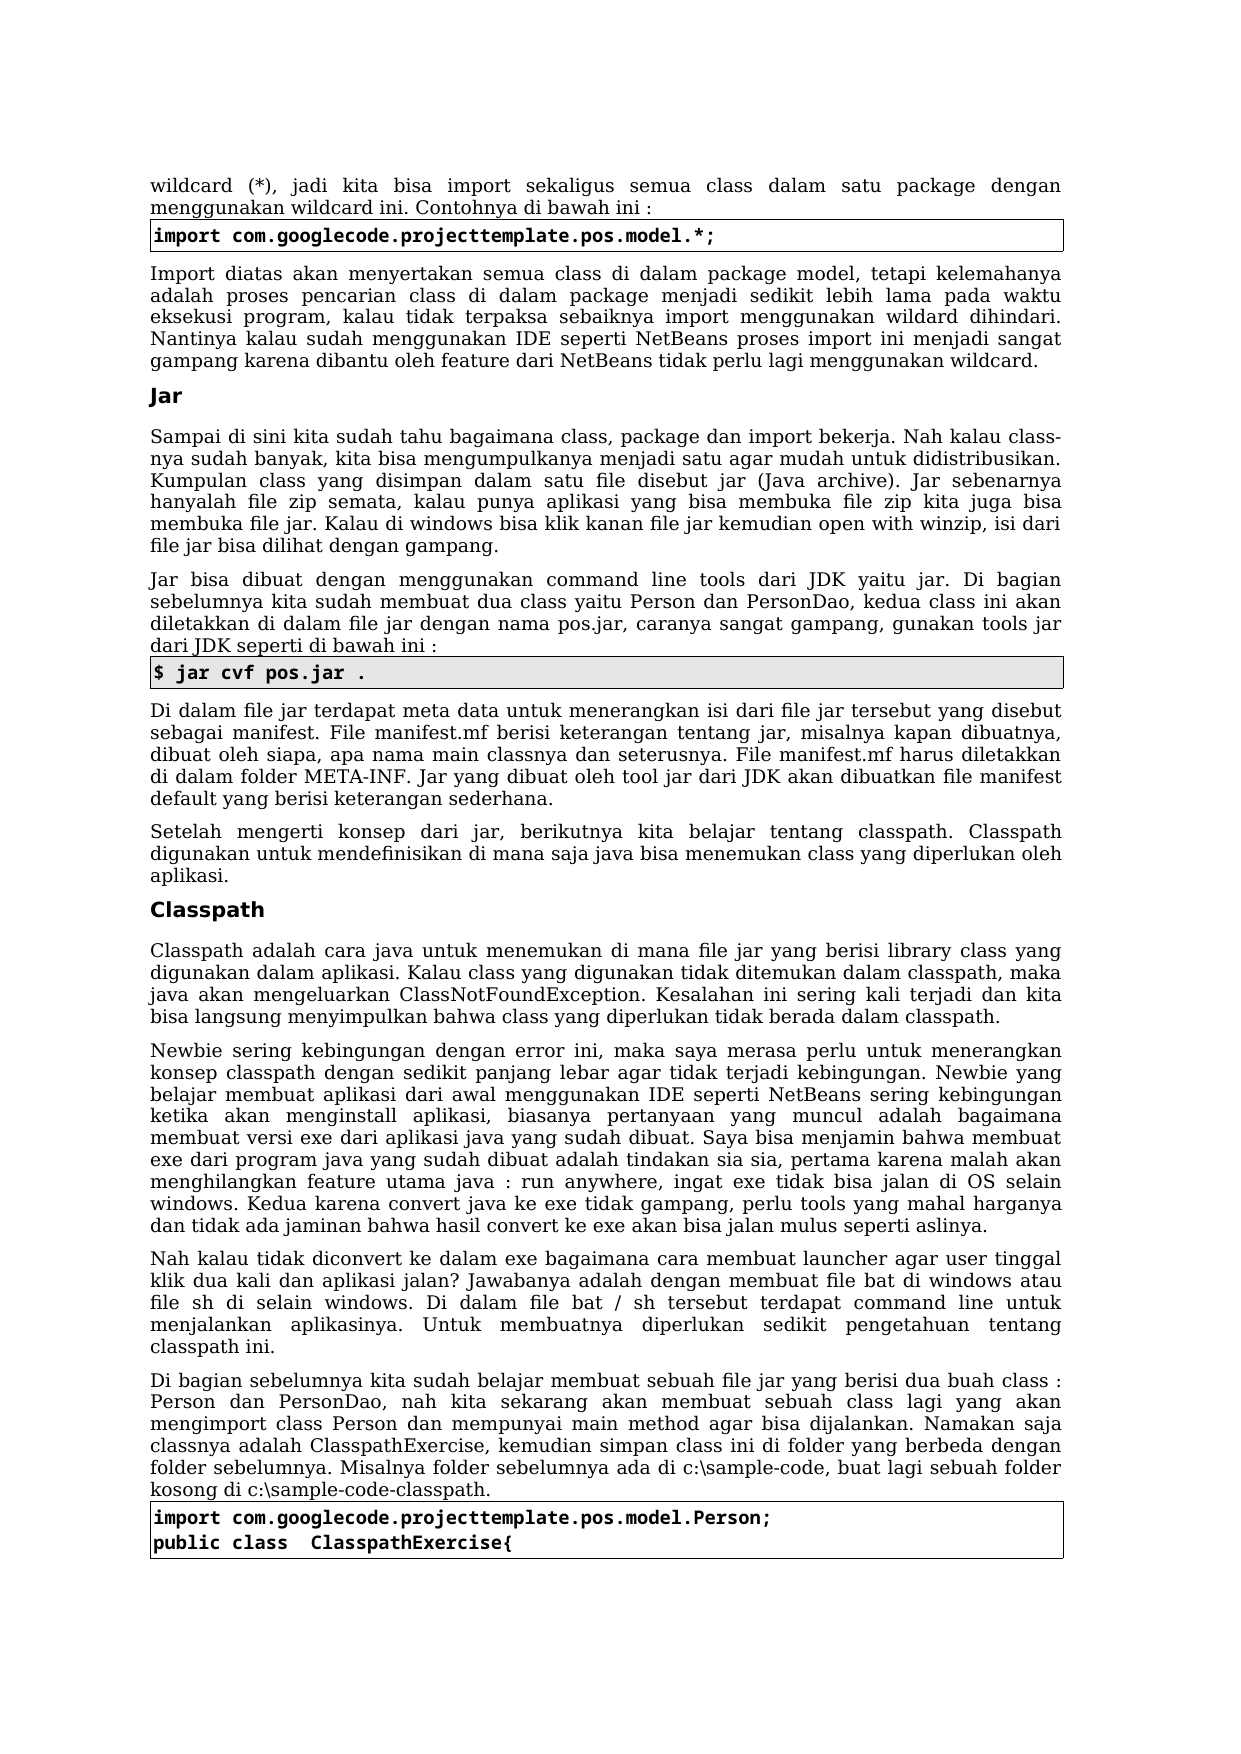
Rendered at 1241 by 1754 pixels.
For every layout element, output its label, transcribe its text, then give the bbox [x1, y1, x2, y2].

text Di dalam file jar terdapat meta data untuk menerangkan isi dari file jar tersebut yang disebut sebagai manifest. File manifest.mf berisi keterangan tentang jar, misalnya kapan dibuatnya, dibuat oleh siapa, apa nama main classnya dan seterusnya. File manifest.mf harus diletakkan di dalam folder META-INF. Jar yang dibuat oleh tool jar dari JDK akan dibuatkan file manifest default yang berisi keterangan sederhana. [150, 700, 1063, 809]
text Nah kalau tidak diconvert ke dalam exe bagaimana cara membuat launcher agar user tinggal klik dua kali dan aplikasi jalan? Jawabanya adalah dengan membuat file bat di windows atau file sh di selain windows. Di dalam file bat / sh tersebut terdapat command line untuk menjalankan aplikasinya. Untuk membuatnya diperlukan sedikit pengetahuan tentang classpath ini. [150, 1248, 1063, 1358]
text Setelah mengerti konsep dari jar, berikutnya kita belajar tentang classpath. Classpath digunakan untuk mendefinisikan di mana saja java bisa menemukan class yang diperlukan oleh aplikasi. [150, 821, 1063, 887]
text Import diatas akan menyertakan semua class di dalam package model, tetapi kelemahanya adalah proses pencarian class di dalam package menjadi sedikit lebih lama pada waktu eksekusi program, kalau tidak terpaksa sebaiknya import menggunakan wildard dihindari. Nantinya kalau sudah menggunakan IDE seperti NetBeans proses import ini menjadi sangat gampang karena dibantu oleh feature dari NetBeans tidak perlu lagi menggunakan wildcard. [150, 263, 1063, 372]
subtitle Classpath [150, 898, 1063, 923]
text Sampai di sini kita sudah tahu bagaimana class, package dan import bekerja. Nah kalau class-nya sudah banyak, kita bisa mengumpulkanya menjadi satu agar mudah untuk didistribusikan. Kumpulan class yang disimpan dalam satu file disebut jar (Java archive). Jar sebenarnya hanyalah file zip semata, kalau punya aplikasi yang bisa membuka file zip kita juga bisa membuka file jar. Kalau di windows bisa klik kanan file jar kemudian open with winzip, isi dari file jar bisa dilihat dengan gampang. [150, 426, 1063, 557]
text wildcard (*), jadi kita bisa import sekaligus semua class dalam satu package dengan menggunakan wildcard ini. Contohnya di bawah ini : [150, 176, 1063, 219]
text Classpath adalah cara java untuk menemukan di mana file jar yang berisi library class yang digunakan dalam aplikasi. Kalau class yang digunakan tidak ditemukan dalam classpath, maka java akan mengeluarkan ClassNotFoundException. Kesalahan ini sering kali terjadi dan kita bisa langsung menyimpulkan bahwa class yang diperlukan tidak berada dalam classpath. [150, 941, 1063, 1028]
subtitle Jar [150, 384, 1063, 408]
text $ jar cvf pos.jar . [151, 657, 1063, 688]
text import com.googlecode.projecttemplate.pos.model.*; [151, 220, 1063, 251]
text Di bagian sebelumnya kita sudah belajar membuat sebuah file jar yang berisi dua buah class : Person dan PersonDao, nah kita sekarang akan membuat sebuah class lagi yang akan mengimport class Person dan mempunyai main method agar bisa dijalankan. Namakan saja classnya adalah ClasspathExercise, kemudian simpan class ini di folder yang berbeda dengan folder sebelumnya. Misalnya folder sebelumnya ada di c:\sample-code, buat lagi sebuah folder kosong di c:\sample-code-classpath. [150, 1369, 1063, 1501]
text Newbie sering kebingungan dengan error ini, maka saya merasa perlu untuk menerangkan konsep classpath dengan sedikit panjang lebar agar tidak terjadi kebingungan. Newbie yang belajar membuat aplikasi dari awal menggunakan IDE seperti NetBeans sering kebingungan ketika akan menginstall aplikasi, biasanya pertanyaan yang muncul adalah bagaimana membuat versi exe dari aplikasi java yang sudah dibuat. Saya bisa menjamin bahwa membuat exe dari program java yang sudah dibuat adalah tindakan sia sia, pertama karena malah akan menghilangkan feature utama java : run anywhere, ingat exe tidak bisa jalan di OS selain windows. Kedua karena convert java ke exe tidak gampang, perlu tools yang mahal harganya dan tidak ada jaminan bahwa hasil convert ke exe akan bisa jalan mulus seperti aslinya. [150, 1040, 1063, 1237]
text Jar bisa dibuat dengan menggunakan command line tools dari JDK yaitu jar. Di bagian sebelumnya kita sudah membuat dua class yaitu Person dan PersonDao, kedua class ini akan diletakkan di dalam file jar dengan nama pos.jar, caranya sangat gampang, gunakan tools jar dari JDK seperti di bawah ini : [150, 569, 1063, 656]
text import com.googlecode.projecttemplate.pos.model.Person; [151, 1502, 1063, 1526]
text public class ClasspathExercise{ [151, 1526, 1063, 1558]
